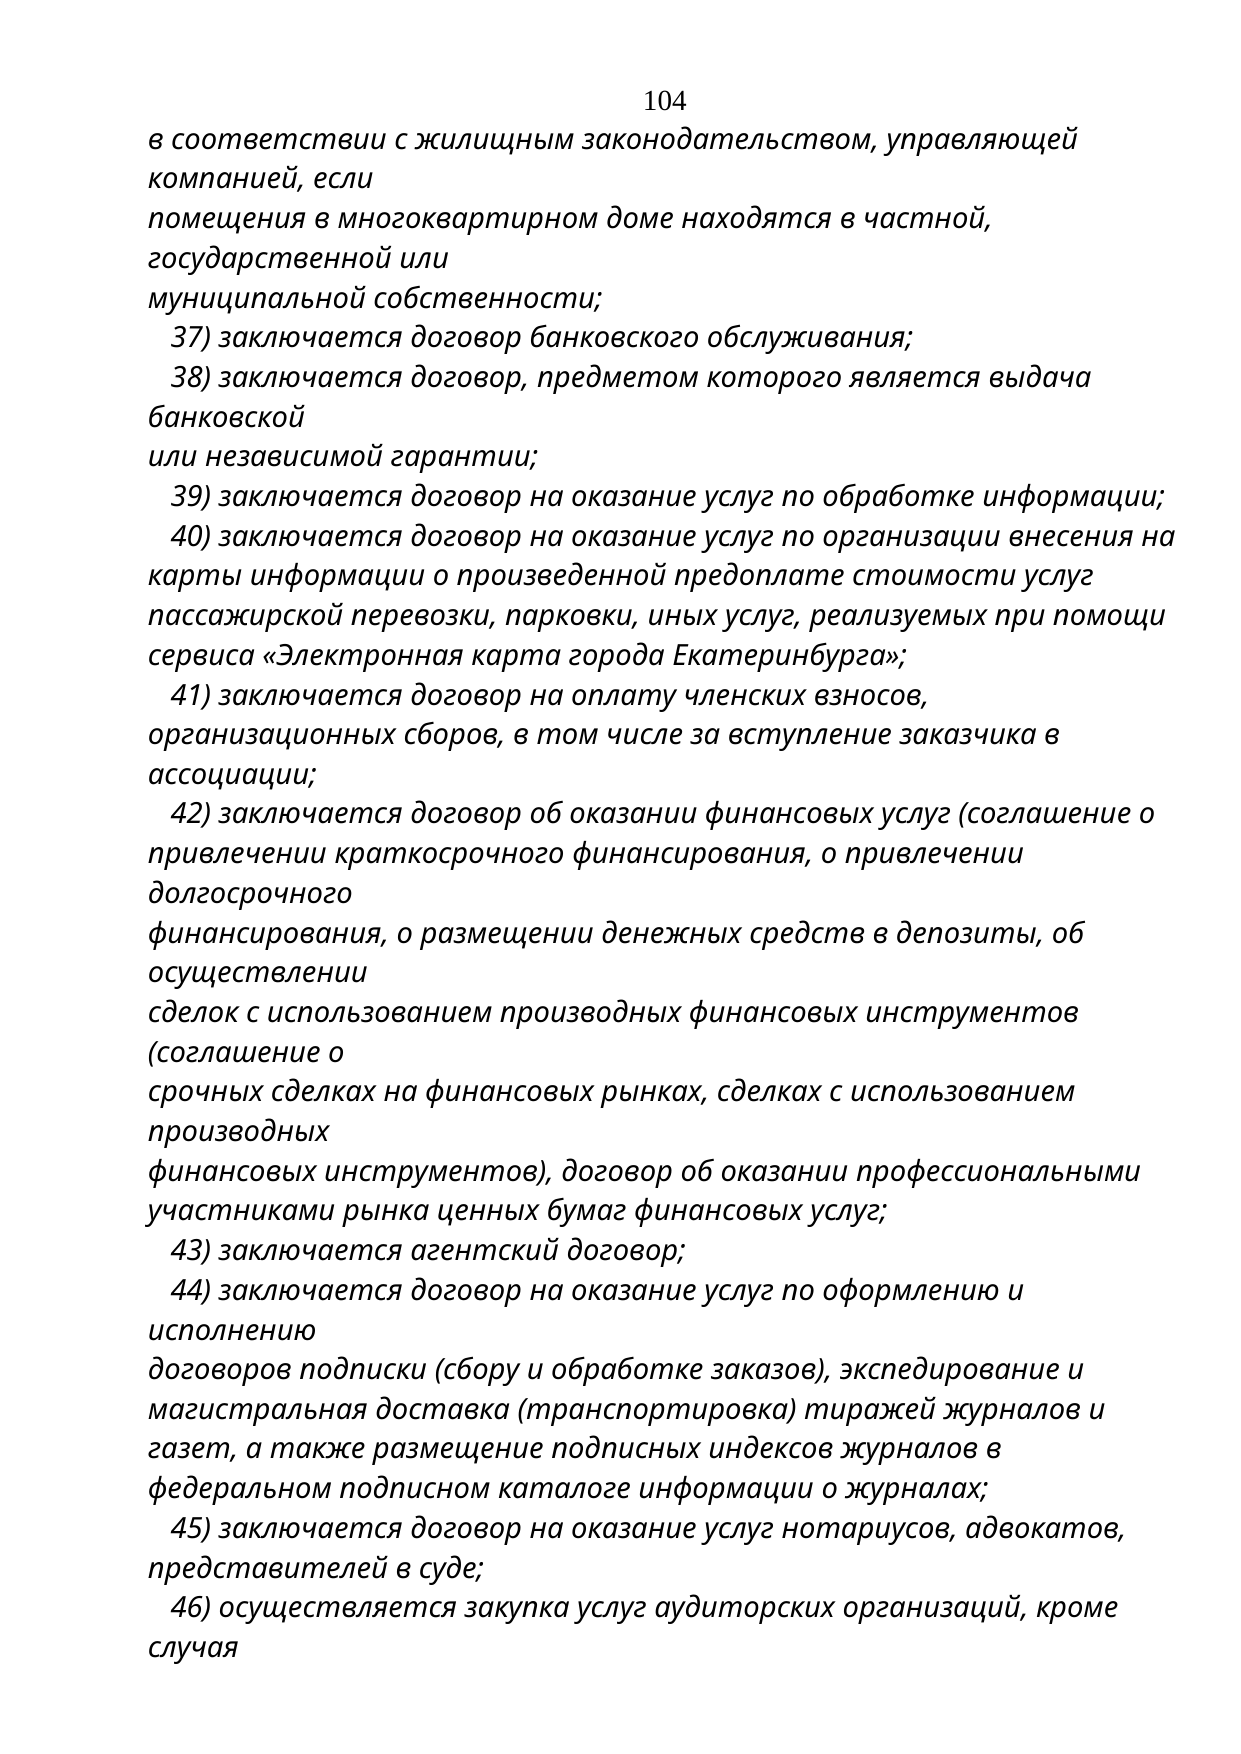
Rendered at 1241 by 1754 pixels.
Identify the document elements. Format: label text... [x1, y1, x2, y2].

text 40) заключается договор на оказание услуг по организации внесения на карты информации о произведенной предоплате стоимости услуг пассажирской перевозки, парковки, иных услуг, реализуемых при помощи сервиса «Электронная карта города Екатеринбурга»; [148, 515, 1181, 674]
text или независимой гарантии; [148, 436, 1181, 475]
text помещения в многоквартирном доме находятся в частной, государственной или [148, 197, 1181, 277]
text муниципальной собственности; [148, 277, 1181, 317]
text срочных сделках на финансовых рынках, сделках с использованием производных [148, 1071, 1181, 1150]
text финансовых инструментов), договор об оказании профессиональными участниками рынка ценных бумаг финансовых услуг; [148, 1150, 1181, 1229]
text 44) заключается договор на оказание услуг по оформлению и исполнению [148, 1269, 1181, 1348]
text сделок с использованием производных финансовых инструментов (соглашение о [148, 991, 1181, 1071]
text 39) заключается договор на оказание услуг по обработке информации; [148, 475, 1181, 515]
text 45) заключается договор на оказание услуг нотариусов, адвокатов, представителей в суде; [148, 1507, 1181, 1587]
text 38) заключается договор, предметом которого является выдача банковской [148, 356, 1181, 436]
text финансирования, о размещении денежных средств в депозиты, об осуществлении [148, 912, 1181, 991]
text 37) заключается договор банковского обслуживания; [148, 317, 1181, 356]
text 42) заключается договор об оказании финансовых услуг (соглашение о [148, 793, 1181, 832]
text привлечении краткосрочного финансирования, о привлечении долгосрочного [148, 832, 1181, 912]
text 46) осуществляется закупка услуг аудиторских организаций, кроме случая [148, 1587, 1181, 1666]
text договоров подписки (сбору и обработке заказов), экспедирование и магистральная доставка (транспортировка) тиражей журналов и газет, а также размещение подписных индексов журналов в федеральном подписном каталоге информации о журналах; [148, 1348, 1181, 1507]
text 43) заключается агентский договор; [148, 1229, 1181, 1269]
text в соответствии с жилищным законодательством, управляющей компанией, если [148, 118, 1181, 197]
text 41) заключается договор на оплату членских взносов, организационных сборов, в том числе за вступление заказчика в ассоциации; [148, 674, 1181, 793]
